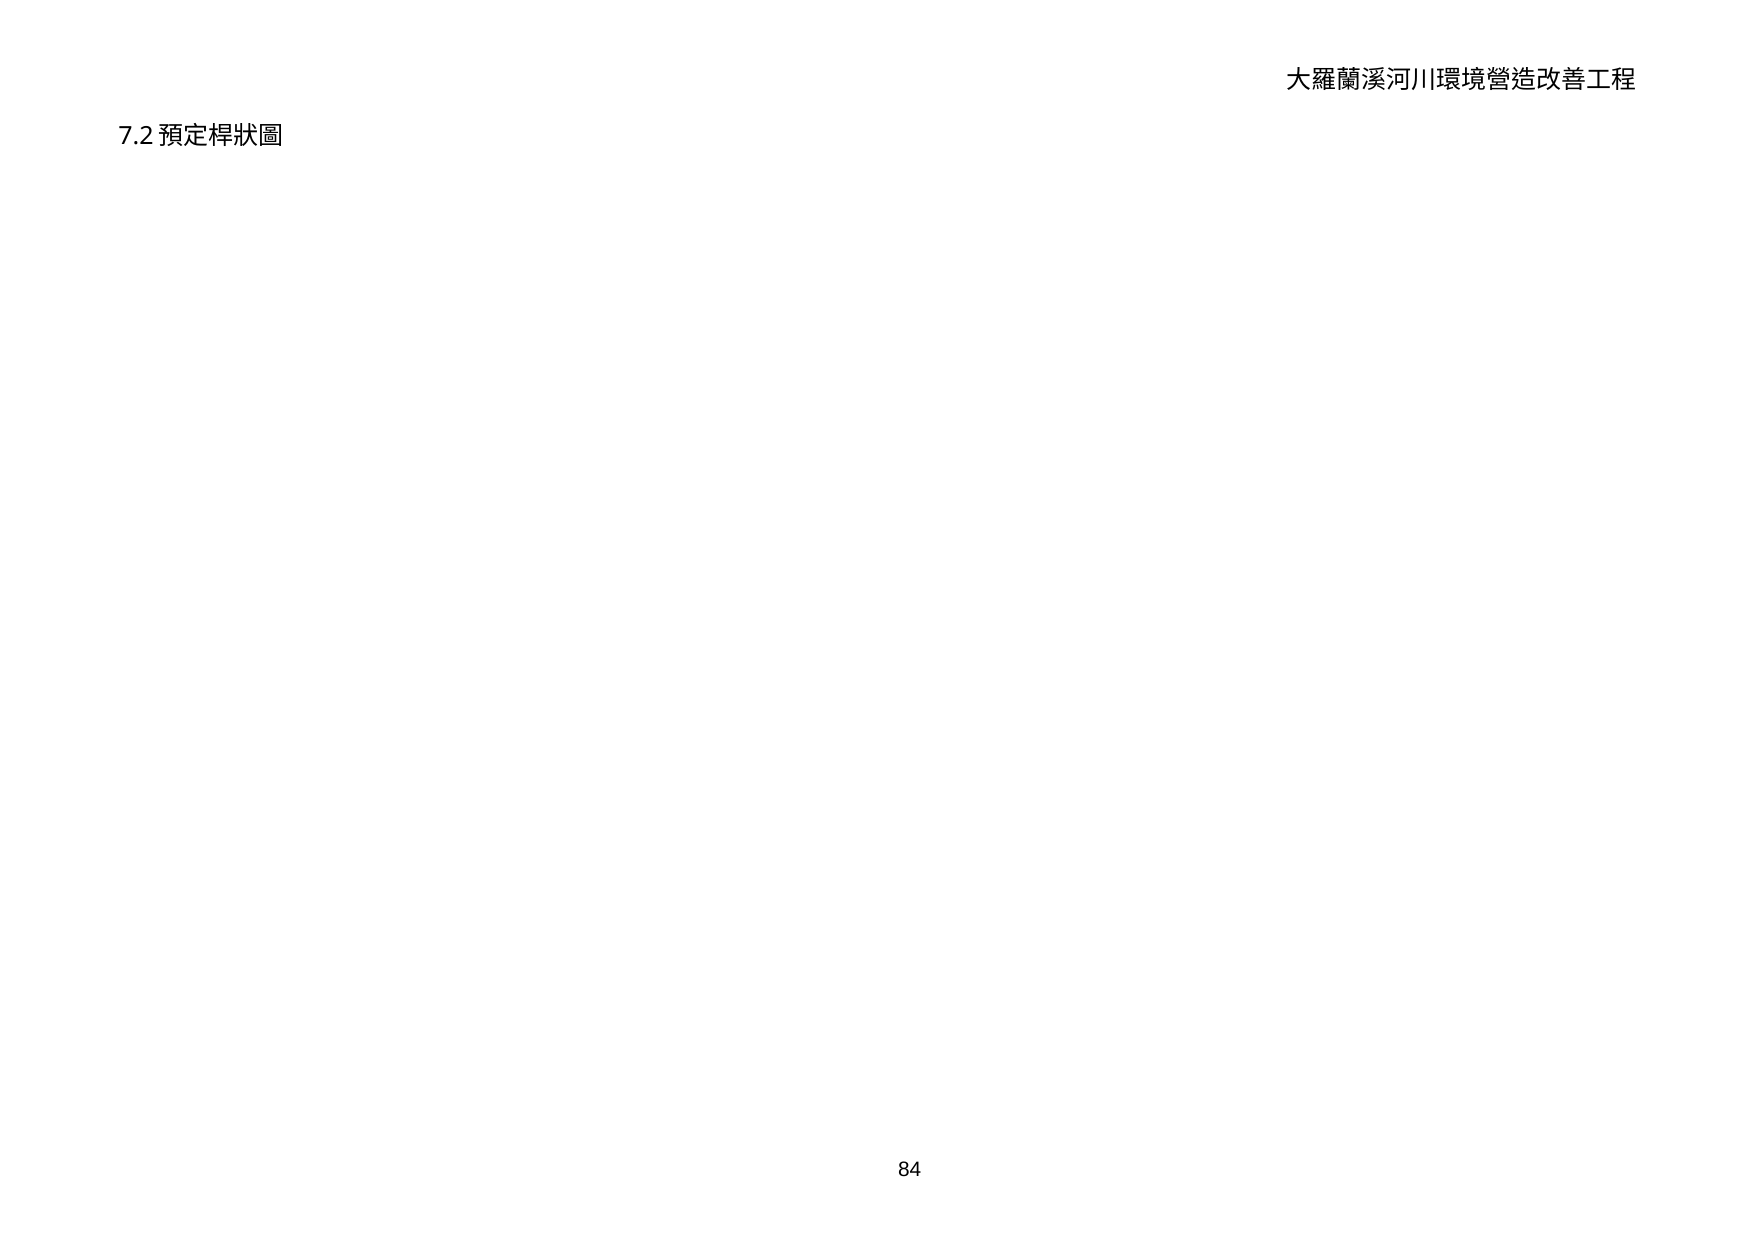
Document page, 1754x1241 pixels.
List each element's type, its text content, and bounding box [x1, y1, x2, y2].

text 7.2預定桿狀圖 [118, 118, 1636, 151]
